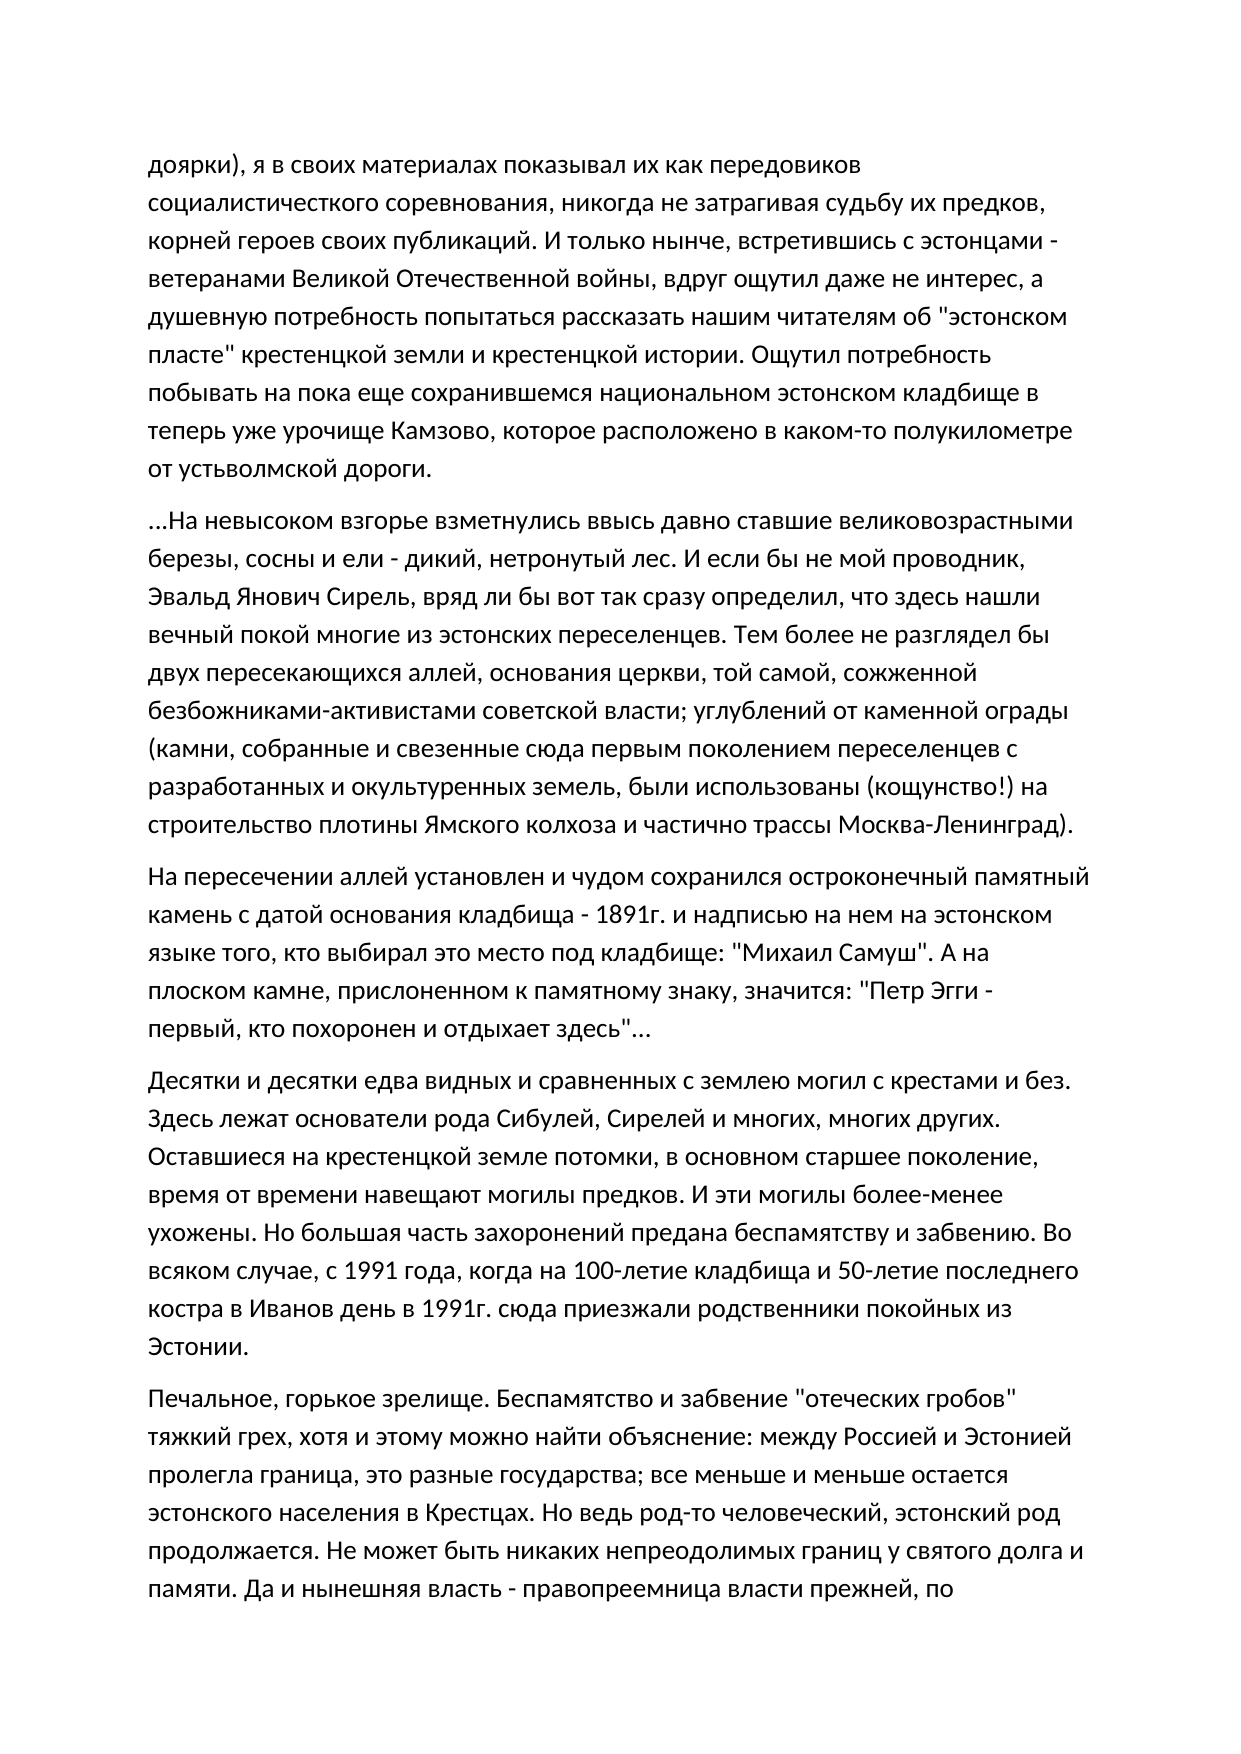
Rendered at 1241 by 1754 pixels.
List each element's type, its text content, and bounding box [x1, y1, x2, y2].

text На пересечении аллей установлен и чудом сохранился остроконечный памятный камень с датой основания кладбища - 1891г. и надписью на нем на эстонском языке того, кто выбирал это место под кладбище: "Михаил Самуш". А на плоском камне, прислоненном к памятному знаку, значится: "Петр Эгги - первый, кто похоронен и отдыхает здесь"... [148, 859, 1093, 1044]
text Десятки и десятки едва видных и сравненных с землею могил с крестами и без. Здесь лежат основатели рода Сибулей, Сирелей и многих, многих других. Оставшиеся на крестенцкой земле потомки, в основном старшее поколение, время от времени навещают могилы предков. И эти могилы более-менее ухожены. Но большая часть захоронений предана беспамятству и забвению. Во всяком случае, с 1991 года, когда на 100-летие кладбища и 50-летие последнего костра в Иванов день в 1991г. сюда приезжали родственники покойных из Эстонии. [148, 1063, 1093, 1362]
text ...На невысоком взгорье взметнулись ввысь давно ставшие великовозрастными березы, сосны и ели - дикий, нетронутый лес. И если бы не мой проводник, Эвальд Янович Сирель, вряд ли бы вот так сразу определил, что здесь нашли вечный покой многие из эстонских переселенцев. Тем более не разглядел бы двух пересекающихся аллей, основания церкви, той самой, сожженной безбожниками-активистами советской власти; углублений от каменной ограды (камни, собранные и свезенные сюда первым поколением переселенцев с разработанных и окультуренных земель, были использованы (кощунство!) на строительство плотины Ямского колхоза и частично трассы Москва-Ленинград). [148, 503, 1093, 840]
text доярки), я в своих материалах показывал их как передовиков социалистичесткого соревнования, никогда не затрагивая судьбу их предков, корней героев своих публикаций. И только нынче, встретившись с эстонцами - ветеранами Великой Отечественной войны, вдруг ощутил даже не интерес, а душевную потребность попытаться рассказать нашим читателям об "эстонском пласте" крестенцкой земли и крестенцкой истории. Ощутил потребность побывать на пока еще сохранившемся национальном эстонском кладбище в теперь уже урочище Камзово, которое расположено в каком-то полукилометре от устьволмской дороги. [148, 148, 1093, 484]
text Печальное, горькое зрелище. Беспамятство и забвение "отеческих гробов" тяжкий грех, хотя и этому можно найти объяснение: между Россией и Эстонией пролегла граница, это разные государства; все меньше и меньше остается эстонского населения в Крестцах. Но ведь род-то человеческий, эстонский род продолжается. Не может быть никаких непреодолимых границ у святого долга и памяти. Да и нынешняя власть - правопреемница власти прежней, по [148, 1381, 1093, 1604]
